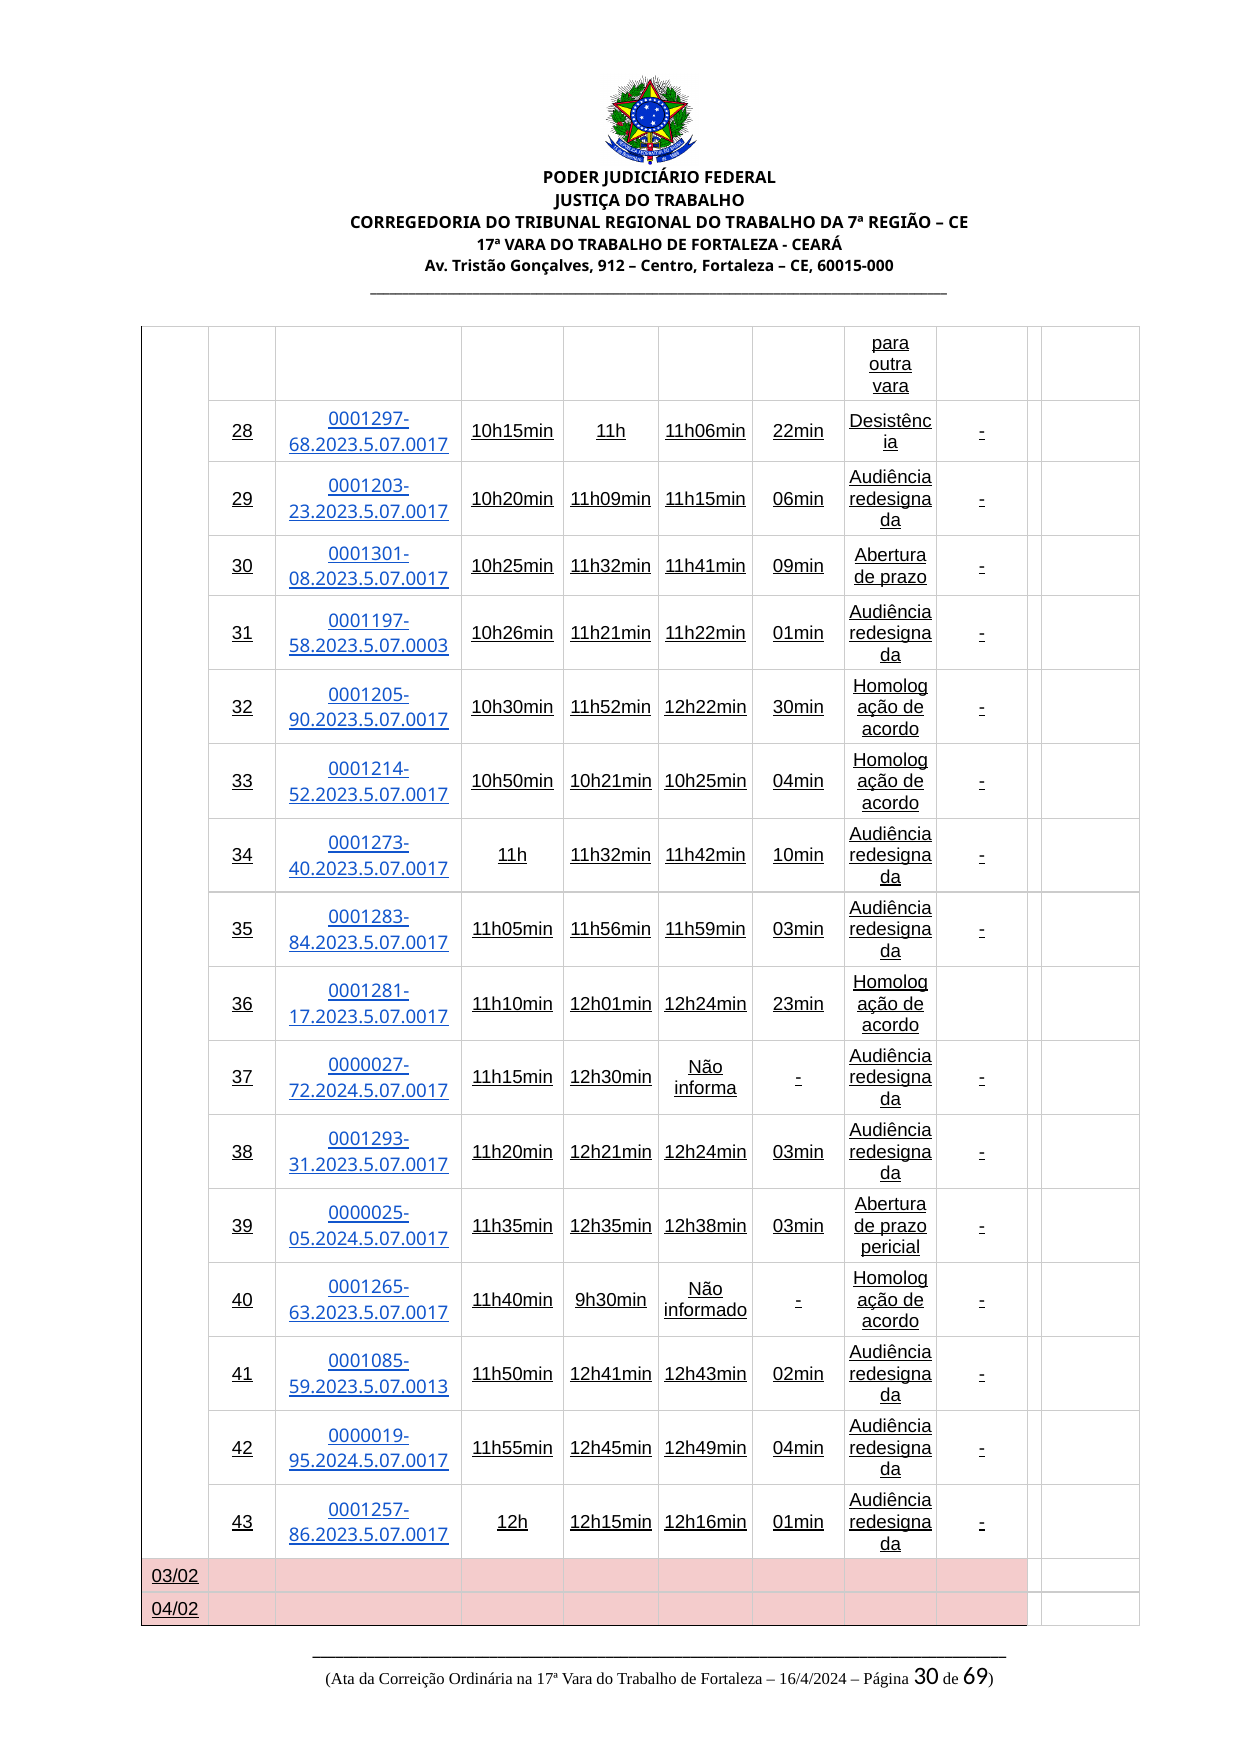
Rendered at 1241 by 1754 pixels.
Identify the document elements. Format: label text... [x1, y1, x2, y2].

table_cell 36 [209, 967, 275, 1039]
table_cell 11h05min [462, 893, 563, 966]
table_cell [1028, 596, 1041, 669]
table_cell [1042, 1593, 1139, 1625]
table_cell 11h32min [564, 536, 658, 595]
table_cell [1028, 1485, 1041, 1558]
table_cell 0001293-31.2023.5.07.0017 [276, 1115, 461, 1188]
table_cell [1028, 1263, 1041, 1336]
table_cell 01min [753, 1485, 844, 1558]
table_cell 11h09min [564, 462, 658, 535]
table_cell [564, 1593, 658, 1625]
table_cell 37 [209, 1041, 275, 1114]
table_cell 03min [753, 1189, 844, 1262]
table_cell 0001257-86.2023.5.07.0017 [276, 1485, 461, 1558]
table_cell - [753, 1041, 844, 1114]
table_cell [1042, 536, 1139, 595]
table_cell 11h21min [564, 596, 658, 669]
table_cell - [937, 819, 1027, 891]
table_cell 12h43min [659, 1337, 752, 1410]
table_cell - [937, 462, 1027, 535]
table_cell 10h26min [462, 596, 563, 669]
table_cell 02min [753, 1337, 844, 1410]
table_cell 11h15min [659, 462, 752, 535]
table_cell 11h56min [564, 893, 658, 966]
table_cell [462, 327, 563, 400]
table_cell 10h20min [462, 462, 563, 535]
table_cell - [937, 1485, 1027, 1558]
table_cell [659, 1593, 752, 1625]
table_cell Desistência [845, 401, 936, 461]
table_cell 11h50min [462, 1337, 563, 1410]
table_cell 10min [753, 819, 844, 891]
table_cell 12h15min [564, 1485, 658, 1558]
table_cell [1042, 462, 1139, 535]
picture [600, 73, 699, 166]
table_cell [937, 1593, 1027, 1625]
table_cell 10h50min [462, 744, 563, 817]
table_cell 30 [209, 536, 275, 595]
table_cell [462, 1593, 563, 1625]
table_cell [937, 967, 1027, 1039]
table_cell 12h49min [659, 1411, 752, 1484]
table_cell [1028, 1593, 1041, 1625]
table_cell [1028, 670, 1041, 743]
table_cell 11h35min [462, 1189, 563, 1262]
table_cell [209, 1559, 275, 1591]
table_cell - [937, 1337, 1027, 1410]
table_cell 12h24min [659, 967, 752, 1039]
table_cell 12h24min [659, 1115, 752, 1188]
table_cell [1028, 819, 1041, 891]
table_cell 38 [209, 1115, 275, 1188]
table_cell [753, 1559, 844, 1591]
table_cell 11h40min [462, 1263, 563, 1336]
table_cell 0001283-84.2023.5.07.0017 [276, 893, 461, 966]
table_cell - [753, 1263, 844, 1336]
table_cell 10h21min [564, 744, 658, 817]
table_cell [1042, 1189, 1139, 1262]
table_cell 12h22min [659, 670, 752, 743]
table_cell [276, 1559, 461, 1591]
table_cell 0000027-72.2024.5.07.0017 [276, 1041, 461, 1114]
table_cell Audiência redesignada [845, 596, 936, 669]
table_cell 0001281-17.2023.5.07.0017 [276, 967, 461, 1039]
table_cell 32 [209, 670, 275, 743]
table_cell 11h42min [659, 819, 752, 891]
table_cell - [937, 893, 1027, 966]
table_cell 41 [209, 1337, 275, 1410]
table_cell 04min [753, 1411, 844, 1484]
table_cell 11h06min [659, 401, 752, 461]
table_cell [209, 1593, 275, 1625]
table_cell 04min [753, 744, 844, 817]
table_cell 9h30min [564, 1263, 658, 1336]
table_cell Homologação de acordo [845, 967, 936, 1039]
table_cell - [937, 1041, 1027, 1114]
table_cell [845, 1593, 936, 1625]
table_cell 11h20min [462, 1115, 563, 1188]
table_cell [276, 1593, 461, 1625]
table_cell Audiência redesignada [845, 1337, 936, 1410]
table_cell [1042, 893, 1139, 966]
table_cell para outra vara [845, 327, 936, 400]
table_cell 12h35min [564, 1189, 658, 1262]
table_cell 0001297-68.2023.5.07.0017 [276, 401, 461, 461]
table_cell Audiência redesignada [845, 1041, 936, 1114]
table_cell Abertura de prazo pericial [845, 1189, 936, 1262]
table_cell 39 [209, 1189, 275, 1262]
table_cell [1042, 401, 1139, 461]
table_cell 22min [753, 401, 844, 461]
table_cell [845, 1559, 936, 1591]
table_cell [1042, 1485, 1139, 1558]
table_cell Homologação de acordo [845, 670, 936, 743]
table_cell 11h55min [462, 1411, 563, 1484]
table_cell [937, 1559, 1027, 1591]
table_cell 10h25min [659, 744, 752, 817]
table_cell [1028, 1559, 1041, 1591]
table_cell [276, 327, 461, 400]
table_cell 04/02 [142, 1593, 208, 1625]
table_cell 11h10min [462, 967, 563, 1039]
table_cell 01min [753, 596, 844, 669]
table_cell - [937, 744, 1027, 817]
table_cell [1028, 536, 1041, 595]
table_cell 30min [753, 670, 844, 743]
table_cell 11h59min [659, 893, 752, 966]
table_cell 31 [209, 596, 275, 669]
table_cell Não informa [659, 1041, 752, 1114]
table_cell Homologação de acordo [845, 744, 936, 817]
table_cell 34 [209, 819, 275, 891]
table_cell [1042, 1115, 1139, 1188]
table_cell [1042, 1337, 1139, 1410]
table_cell 03min [753, 1115, 844, 1188]
table_cell 11h52min [564, 670, 658, 743]
table_cell [1042, 1263, 1139, 1336]
table_cell [659, 327, 752, 400]
table_cell [1028, 462, 1041, 535]
table_cell Audiência redesignada [845, 1411, 936, 1484]
table_cell 11h15min [462, 1041, 563, 1114]
table_cell [1028, 1189, 1041, 1262]
table_cell [1042, 1041, 1139, 1114]
table_cell 0001205-90.2023.5.07.0017 [276, 670, 461, 743]
table_cell - [937, 1411, 1027, 1484]
table_cell [659, 1559, 752, 1591]
table_cell 28 [209, 401, 275, 461]
table_cell [1042, 819, 1139, 891]
table_cell 12h16min [659, 1485, 752, 1558]
table_cell 0001203-23.2023.5.07.0017 [276, 462, 461, 535]
table_cell Audiência redesignada [845, 1485, 936, 1558]
table_cell 12h38min [659, 1189, 752, 1262]
table_cell 0001197-58.2023.5.07.0003 [276, 596, 461, 669]
table_cell [1028, 1337, 1041, 1410]
table_cell [1028, 744, 1041, 817]
table_cell 03min [753, 893, 844, 966]
table_cell 12h [462, 1485, 563, 1558]
table_cell 10h30min [462, 670, 563, 743]
table_cell 12h41min [564, 1337, 658, 1410]
table_cell [1028, 1411, 1041, 1484]
table_cell [1042, 1559, 1139, 1591]
table_cell [1028, 327, 1041, 400]
table_cell 12h21min [564, 1115, 658, 1188]
table_cell 12h01min [564, 967, 658, 1039]
table_cell [1042, 327, 1139, 400]
table_cell 11h [564, 401, 658, 461]
table_cell [142, 327, 208, 1558]
table_cell Não informado [659, 1263, 752, 1336]
table_cell 11h41min [659, 536, 752, 595]
table_cell 43 [209, 1485, 275, 1558]
table_cell - [753, 327, 844, 400]
table_cell [1042, 1411, 1139, 1484]
table_cell 06min [753, 462, 844, 535]
table_cell 10h25min [462, 536, 563, 595]
table_cell [1042, 744, 1139, 817]
table_cell 03/02 [142, 1559, 208, 1591]
table_cell 29 [209, 462, 275, 535]
table_cell 11h32min [564, 819, 658, 891]
table_cell [753, 1593, 844, 1625]
table_cell 33 [209, 744, 275, 817]
table_cell - [937, 327, 1027, 400]
table_cell [1028, 401, 1041, 461]
table_cell 40 [209, 1263, 275, 1336]
table_cell [1028, 1115, 1041, 1188]
table_cell 35 [209, 893, 275, 966]
table_cell 23min [753, 967, 844, 1039]
table_cell 12h30min [564, 1041, 658, 1114]
table_cell - [937, 1189, 1027, 1262]
table_cell [1042, 967, 1139, 1039]
table_cell - [937, 596, 1027, 669]
table_cell [1042, 670, 1139, 743]
table_cell 0001265-63.2023.5.07.0017 [276, 1263, 461, 1336]
table_cell - [937, 1115, 1027, 1188]
table_cell 12h45min [564, 1411, 658, 1484]
table_cell 0000019-95.2024.5.07.0017 [276, 1411, 461, 1484]
table_cell 10h15min [462, 401, 563, 461]
table_cell - [937, 670, 1027, 743]
table_cell 0001301-08.2023.5.07.0017 [276, 536, 461, 595]
table_cell Audiência redesignada [845, 819, 936, 891]
table_cell 0001085-59.2023.5.07.0013 [276, 1337, 461, 1410]
table_cell - [937, 1263, 1027, 1336]
table_cell Homologação de acordo [845, 1263, 936, 1336]
table_cell 11h22min [659, 596, 752, 669]
table_cell [462, 1559, 563, 1591]
table_cell [1028, 967, 1041, 1039]
table_cell Abertura de prazo [845, 536, 936, 595]
table_cell 11h [462, 819, 563, 891]
table_cell 0000025-05.2024.5.07.0017 [276, 1189, 461, 1262]
table_cell - [937, 536, 1027, 595]
table_cell 0001273-40.2023.5.07.0017 [276, 819, 461, 891]
table_cell [1028, 1041, 1041, 1114]
table_cell Audiência redesignada [845, 462, 936, 535]
table_cell [564, 1559, 658, 1591]
table_cell [1042, 596, 1139, 669]
table_cell Audiência redesignada [845, 1115, 936, 1188]
table_cell 42 [209, 1411, 275, 1484]
table_cell [1028, 893, 1041, 966]
table_cell [564, 327, 658, 400]
table_cell - [937, 401, 1027, 461]
table_cell 09min [753, 536, 844, 595]
table_cell Audiência redesignada [845, 893, 936, 966]
table_cell 0001214-52.2023.5.07.0017 [276, 744, 461, 817]
table_cell [209, 327, 275, 400]
